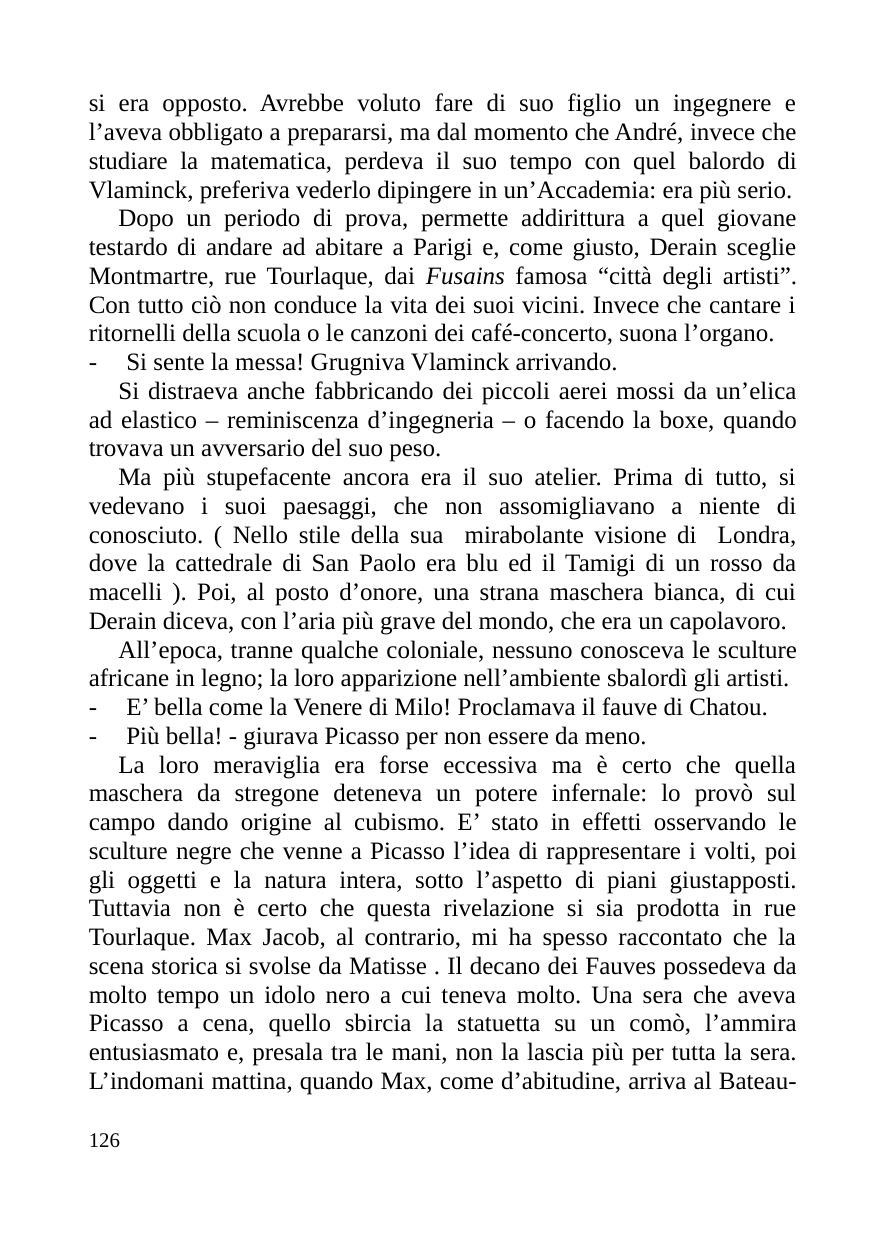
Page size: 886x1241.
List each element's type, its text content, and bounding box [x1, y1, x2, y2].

text Ma più stupefacente ancora era il suo atelier. Prima di tutto, si vedevano i suoi paesaggi, che non assomigliavano a niente di conosciuto. ( Nello stile della sua mirabolante visione di Londra, dove la cattedrale di San Paolo era blu ed il Tamigi di un rosso da macelli ). Poi, al posto d’onore, una strana maschera bianca, di cui Derain diceva, con l’aria più grave del mondo, che era un capolavoro. [88, 462, 797, 635]
text si era opposto. Avrebbe voluto fare di suo figlio un ingegnere e l’aveva obbligato a prepararsi, ma dal momento che André, invece che studiare la matematica, perdeva il suo tempo con quel balordo di Vlaminck, preferiva vederlo dipingere in un’Accademia: era più serio. [88, 88, 797, 203]
list Si sente la messa! Grugniva Vlaminck arrivando. [88, 347, 797, 376]
list Più bella! - giurava Picasso per non essere da meno. [88, 721, 797, 750]
text La loro meraviglia era forse eccessiva ma è certo che quella maschera da stregone deteneva un potere infernale: lo provò sul campo dando origine al cubismo. E’ stato in effetti osservando le sculture negre che venne a Picasso l’idea di rappresentare i volti, poi gli oggetti e la natura intera, sotto l’aspetto di piani giustapposti. Tuttavia non è certo che questa rivelazione si sia prodotta in rue Tourlaque. Max Jacob, al contrario, mi ha spesso raccontato che la scena storica si svolse da Matisse . Il decano dei Fauves possedeva da molto tempo un idolo nero a cui teneva molto. Una sera che aveva Picasso a cena, quello sbircia la statuetta su un comò, l’ammira entusiasmato e, presala tra le mani, non la lascia più per tutta la sera. L’indomani mattina, quando Max, come d’abitudine, arriva al Bateau- [88, 750, 797, 1095]
text Si distraeva anche fabbricando dei piccoli aerei mossi da un’elica ad elastico – reminiscenza d’ingegneria – o facendo la boxe, quando trovava un avversario del suo peso. [88, 376, 797, 462]
text All’epoca, tranne qualche coloniale, nessuno conosceva le sculture africane in legno; la loro apparizione nell’ambiente sbalordì gli artisti. [88, 635, 797, 692]
list E’ bella come la Venere di Milo! Proclamava il fauve di Chatou. [88, 692, 797, 721]
text Dopo un periodo di prova, permette addirittura a quel giovane testardo di andare ad abitare a Parigi e, come giusto, Derain sceglie Montmartre, rue Tourlaque, dai Fusains famosa “città degli artisti”. Con tutto ciò non conduce la vita dei suoi vicini. Invece che cantare i ritornelli della scuola o le canzoni dei café-concerto, suona l’organo. [88, 203, 797, 347]
